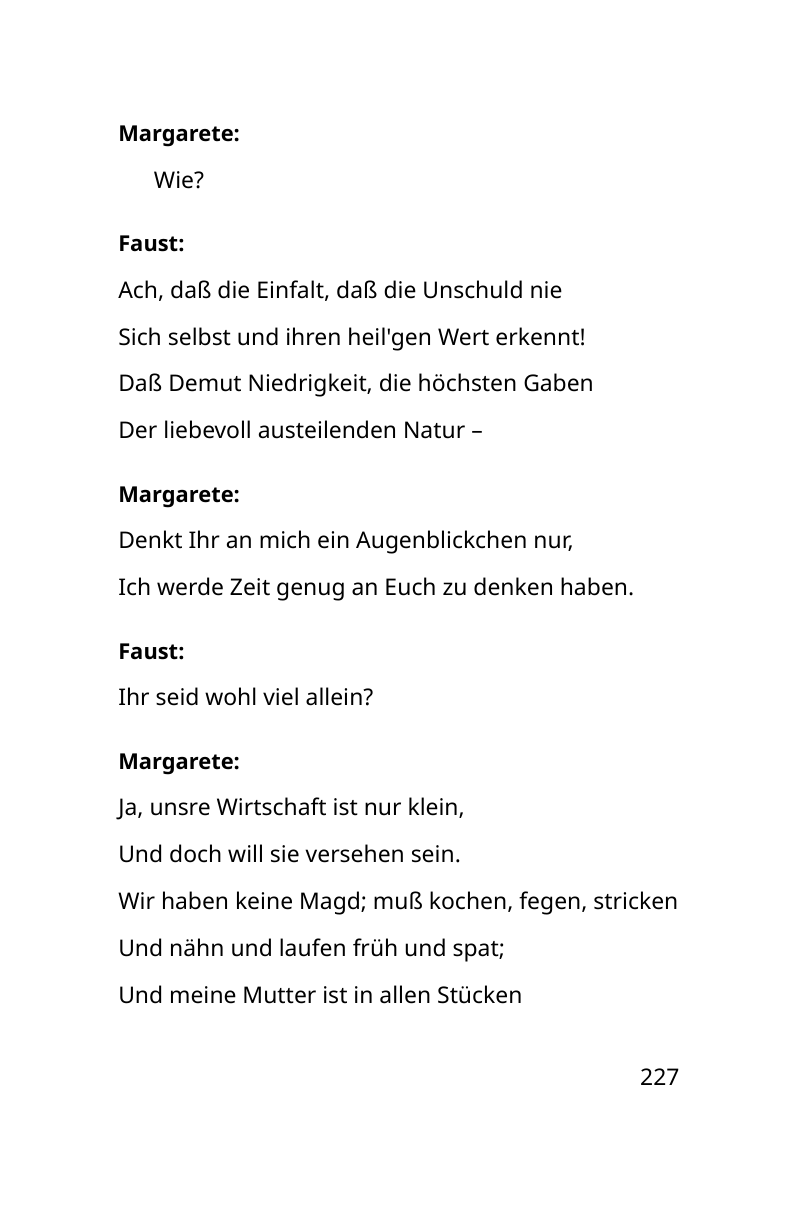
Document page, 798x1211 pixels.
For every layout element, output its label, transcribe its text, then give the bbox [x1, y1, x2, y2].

text Margarete: Wie? [118, 118, 679, 195]
text Margarete: Ja, unsre Wirtschaft ist nur klein, Und doch will sie versehen sein. Wir haben keine Magd; muß kochen, fegen, stricken Und nähn und laufen früh und spat; Und meine Mutter ist in allen Stücken [118, 746, 679, 1010]
text Faust: Ihr seid wohl viel allein? [118, 636, 679, 712]
text Faust: Ach, daß die Einfalt, daß die Unschuld nie Sich selbst und ihren heil'gen Wert erkennt! Daß Demut Niedrigkeit, die höchsten Gaben Der liebevoll austeilenden Natur – [118, 228, 679, 445]
text Margarete: Denkt Ihr an mich ein Augenblickchen nur, Ich werde Zeit genug an Euch zu denken haben. [118, 479, 679, 602]
